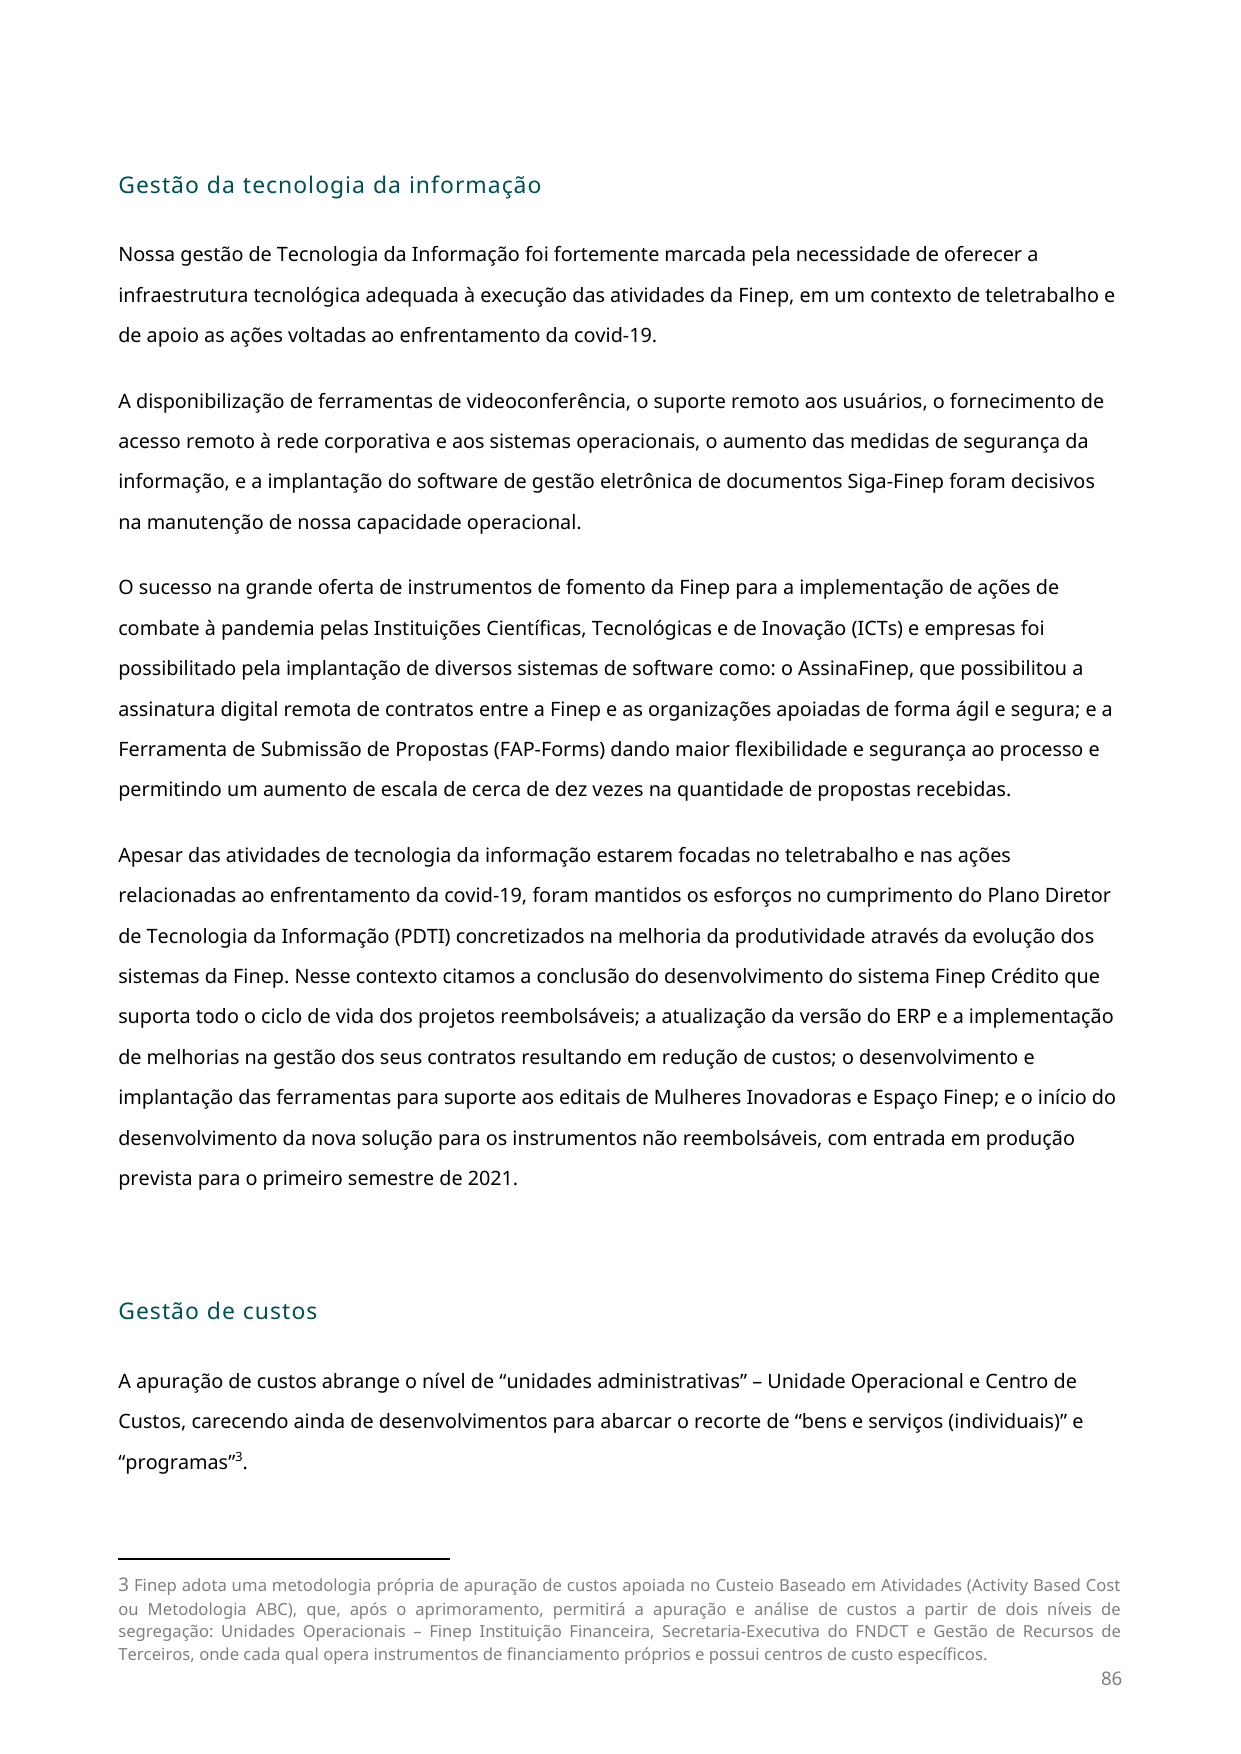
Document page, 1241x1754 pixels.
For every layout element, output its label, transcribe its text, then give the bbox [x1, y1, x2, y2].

text A disponibilização de ferramentas de videoconferência, o suporte remoto aos usuários, o fornecimento de acesso remoto à rede corporativa e aos sistemas operacionais, o aumento das medidas de segurança da informação, e a implantação do software de gestão eletrônica de documentos Siga-Finep foram decisivos na manutenção de nossa capacidade operacional. [118, 387, 1122, 535]
text Apesar das atividades de tecnologia da informação estarem focadas no teletrabalho e nas ações relacionadas ao enfrentamento da covid-19, foram mantidos os esforços no cumprimento do Plano Diretor de Tecnologia da Informação (PDTI) concretizados na melhoria da produtividade através da evolução dos sistemas da Finep. Nesse contexto citamos a conclusão do desenvolvimento do sistema Finep Crédito que suporta todo o ciclo de vida dos projetos reembolsáveis; a atualização da versão do ERP e a implementação de melhorias na gestão dos seus contratos resultando em redução de custos; o desenvolvimento e implantação das ferramentas para suporte aos editais de Mulheres Inovadoras e Espaço Finep; e o início do desenvolvimento da nova solução para os instrumentos não reembolsáveis, com entrada em produção prevista para o primeiro semestre de 2021. [118, 841, 1122, 1191]
subtitle Gestão de custos [118, 1295, 1122, 1327]
text A apuração de custos abrange o nível de “unidades administrativas” – Unidade Operacional e Centro de Custos, carecendo ainda de desenvolvimentos para abarcar o recorte de “bens e serviços (individuais)” e “programas”. [118, 1367, 1122, 1475]
text Nossa gestão de Tecnologia da Informação foi fortemente marcada pela necessidade de oferecer a infraestrutura tecnológica adequada à execução das atividades da Finep, em um contexto de teletrabalho e de apoio as ações voltadas ao enfrentamento da covid-19. [118, 241, 1122, 348]
text Finep adota uma metodologia própria de apuração de custos apoiada no Custeio Baseado em Atividades (Activity Based Cost ou Metodologia ABC), que, após o aprimoramento, permitirá a apuração e análise de custos a partir de dois níveis de segregação: Unidades Operacionais – Finep Instituição Financeira, Secretaria-Executiva do FNDCT e Gestão de Recursos de Terceiros, onde cada qual opera instrumentos de financiamento próprios e possui centros de custo específicos. [118, 1572, 1122, 1665]
text O sucesso na grande oferta de instrumentos de fomento da Finep para a implementação de ações de combate à pandemia pelas Instituições Científicas, Tecnológicas e de Inovação (ICTs) e empresas foi possibilitado pela implantação de diversos sistemas de software como: o AssinaFinep, que possibilitou a assinatura digital remota de contratos entre a Finep e as organizações apoiadas de forma ágil e segura; e a Ferramenta de Submissão de Propostas (FAP-Forms) dando maior flexibilidade e segurança ao processo e permitindo um aumento de escala de cerca de dez vezes na quantidade de propostas recebidas. [118, 574, 1122, 803]
subtitle Gestão da tecnologia da informação [118, 169, 1122, 200]
